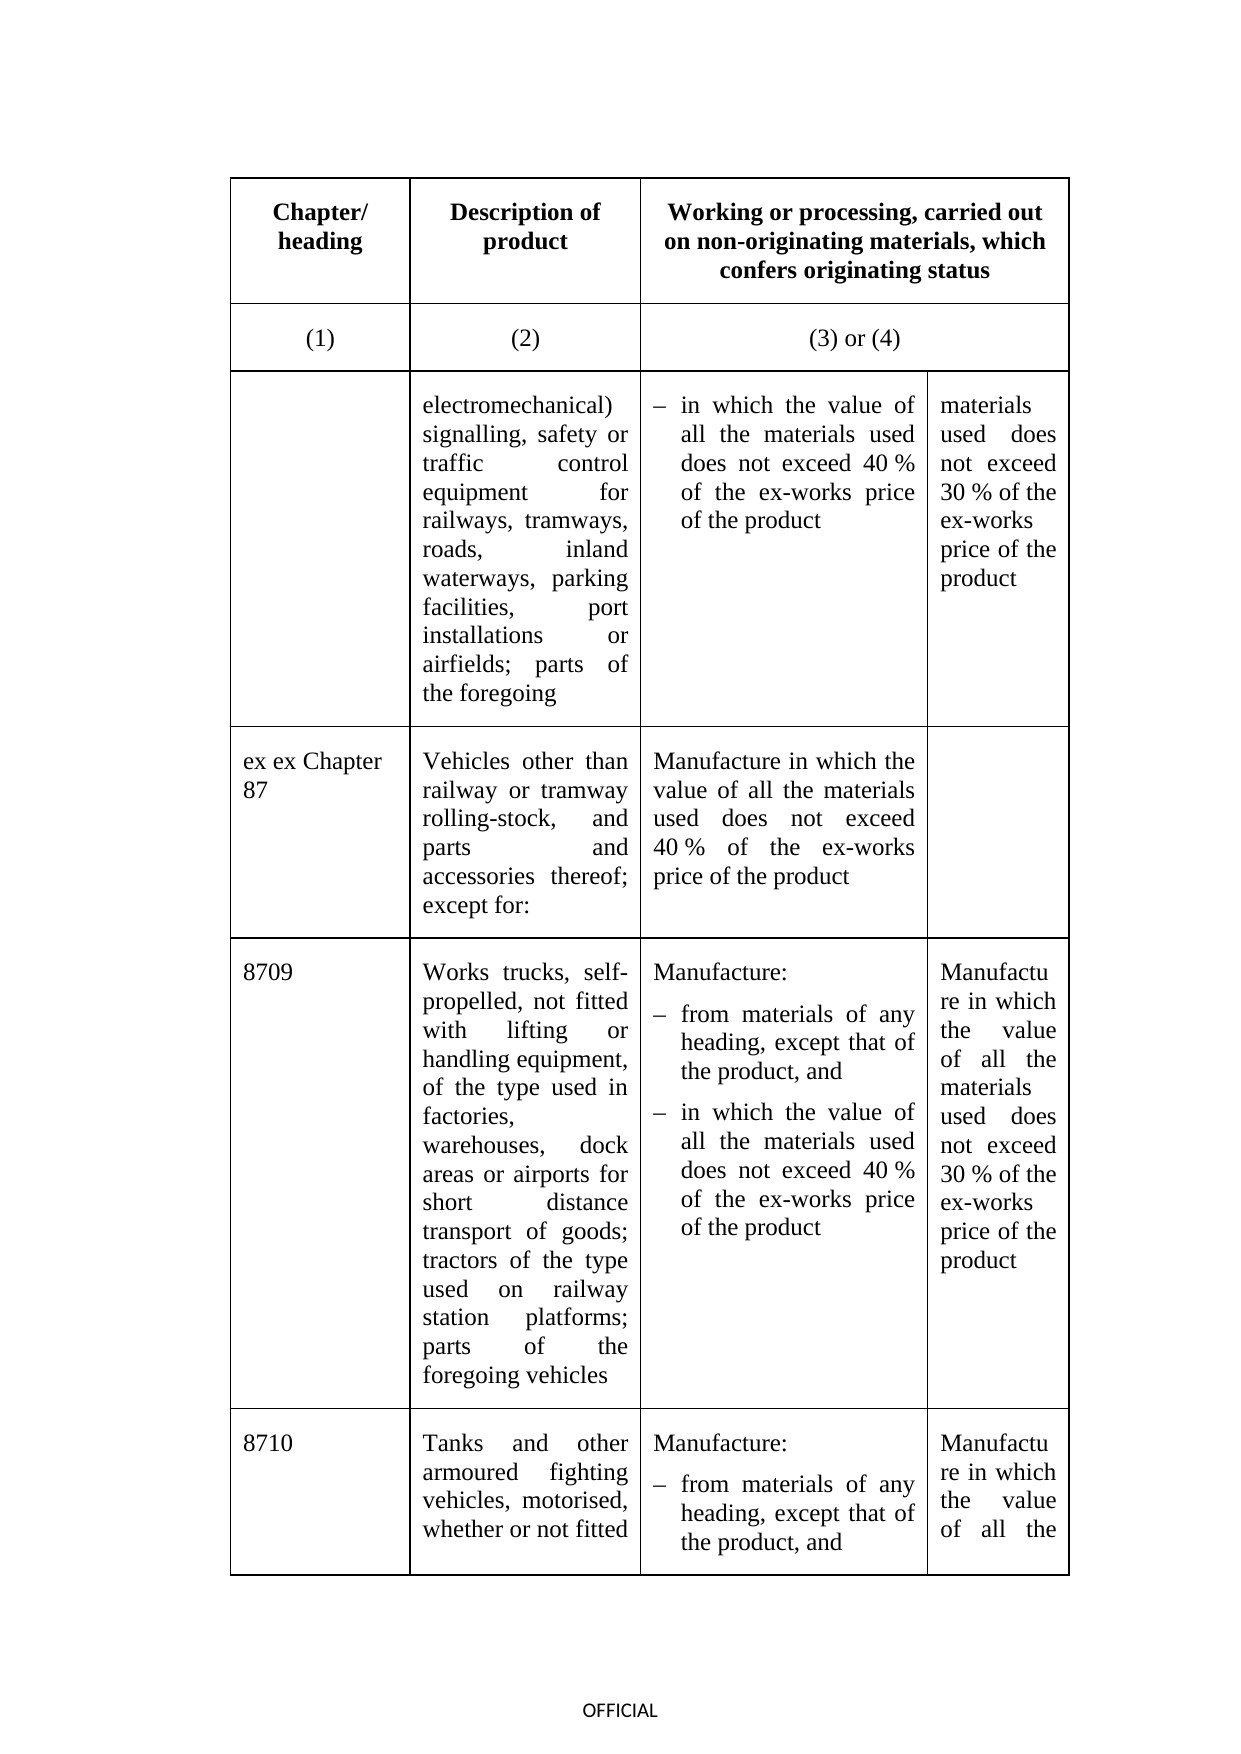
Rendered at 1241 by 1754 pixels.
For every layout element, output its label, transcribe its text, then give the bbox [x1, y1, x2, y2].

table_cell Manufacture: [641, 1409, 927, 1574]
table_cell (3) or (4) [641, 304, 1068, 370]
table_cell electromechanical) signalling, safety or traffic control equipment for railways, tramways, roads, inland waterways, parking facilities, port installations or airfields; parts of the foregoing [411, 372, 640, 726]
table_cell (1) [231, 304, 409, 370]
table_cell (2) [411, 304, 640, 370]
table_cell – [653, 1091, 681, 1247]
table_cell ex ex Chapter 87 [231, 727, 409, 937]
table_header – [653, 993, 681, 1091]
table_cell Manufacture in which the value of all the materials used does not exceed 40 % of the ex-works price of the product [641, 727, 927, 937]
table_cell Manufacture in which the value of all the [928, 1409, 1068, 1574]
table_cell Manufacture in which the value of all the materials used does not exceed 30 % of the ex-works price of the product [928, 939, 1068, 1407]
table_header – [653, 1463, 681, 1562]
table_header from materials of any heading, except that of the product, and [681, 993, 915, 1091]
table_cell 8710 [231, 1409, 409, 1574]
table_cell [231, 372, 409, 726]
table_cell in which the value of all the materials used does not exceed 40 % of the ex-works price of the product [681, 1091, 915, 1247]
table_cell – [653, 384, 681, 541]
table_cell Works trucks, self-propelled, not fitted with lifting or handling equipment, of the type used in factories, warehouses, dock areas or airports for short distance transport of goods; tractors of the type used on railway station platforms; parts of the foregoing vehicles [411, 939, 640, 1407]
table_cell [641, 372, 927, 726]
table_cell Manufacture: [641, 939, 927, 1407]
table_cell materials used does not exceed 30 % of the ex-works price of the product [928, 372, 1068, 726]
table_header Chapter/ heading [231, 179, 409, 302]
table_cell Tanks and other armoured fighting vehicles, motorised, whether or not fitted [411, 1409, 640, 1574]
table_cell 8709 [231, 939, 409, 1407]
table_header from materials of any heading, except that of the product, and [681, 1463, 915, 1562]
table_header Working or processing, carried out on non-originating materials, which confers originating status [641, 179, 1068, 302]
table_header Description of product [411, 179, 640, 302]
table_cell in which the value of all the materials used does not exceed 40 % of the ex-works price of the product [681, 384, 915, 541]
table_cell Vehicles other than railway or tramway rolling-stock, and parts and accessories thereof; except for: [411, 727, 640, 937]
table_cell [928, 727, 1068, 937]
